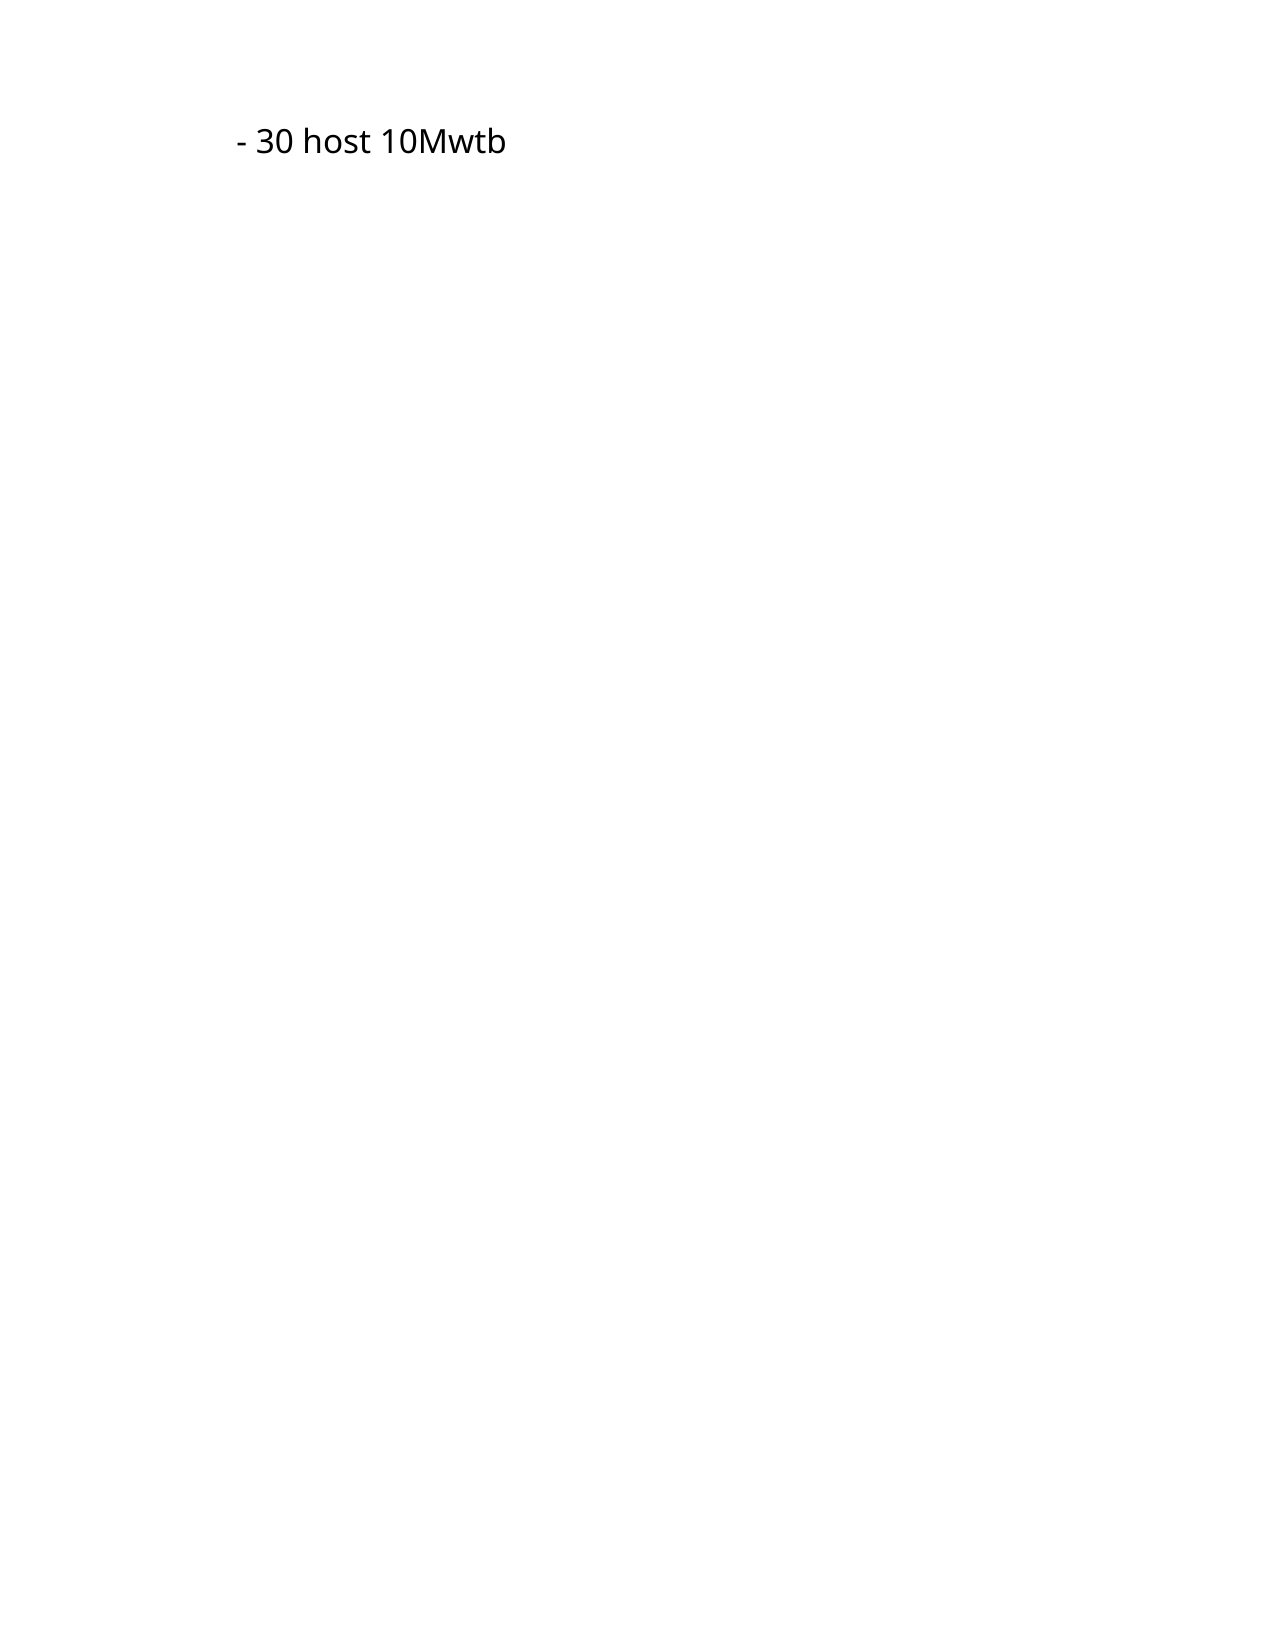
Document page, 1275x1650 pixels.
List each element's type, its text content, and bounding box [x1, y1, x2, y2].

text - 30 host 10Mwtb [118, 118, 1157, 163]
